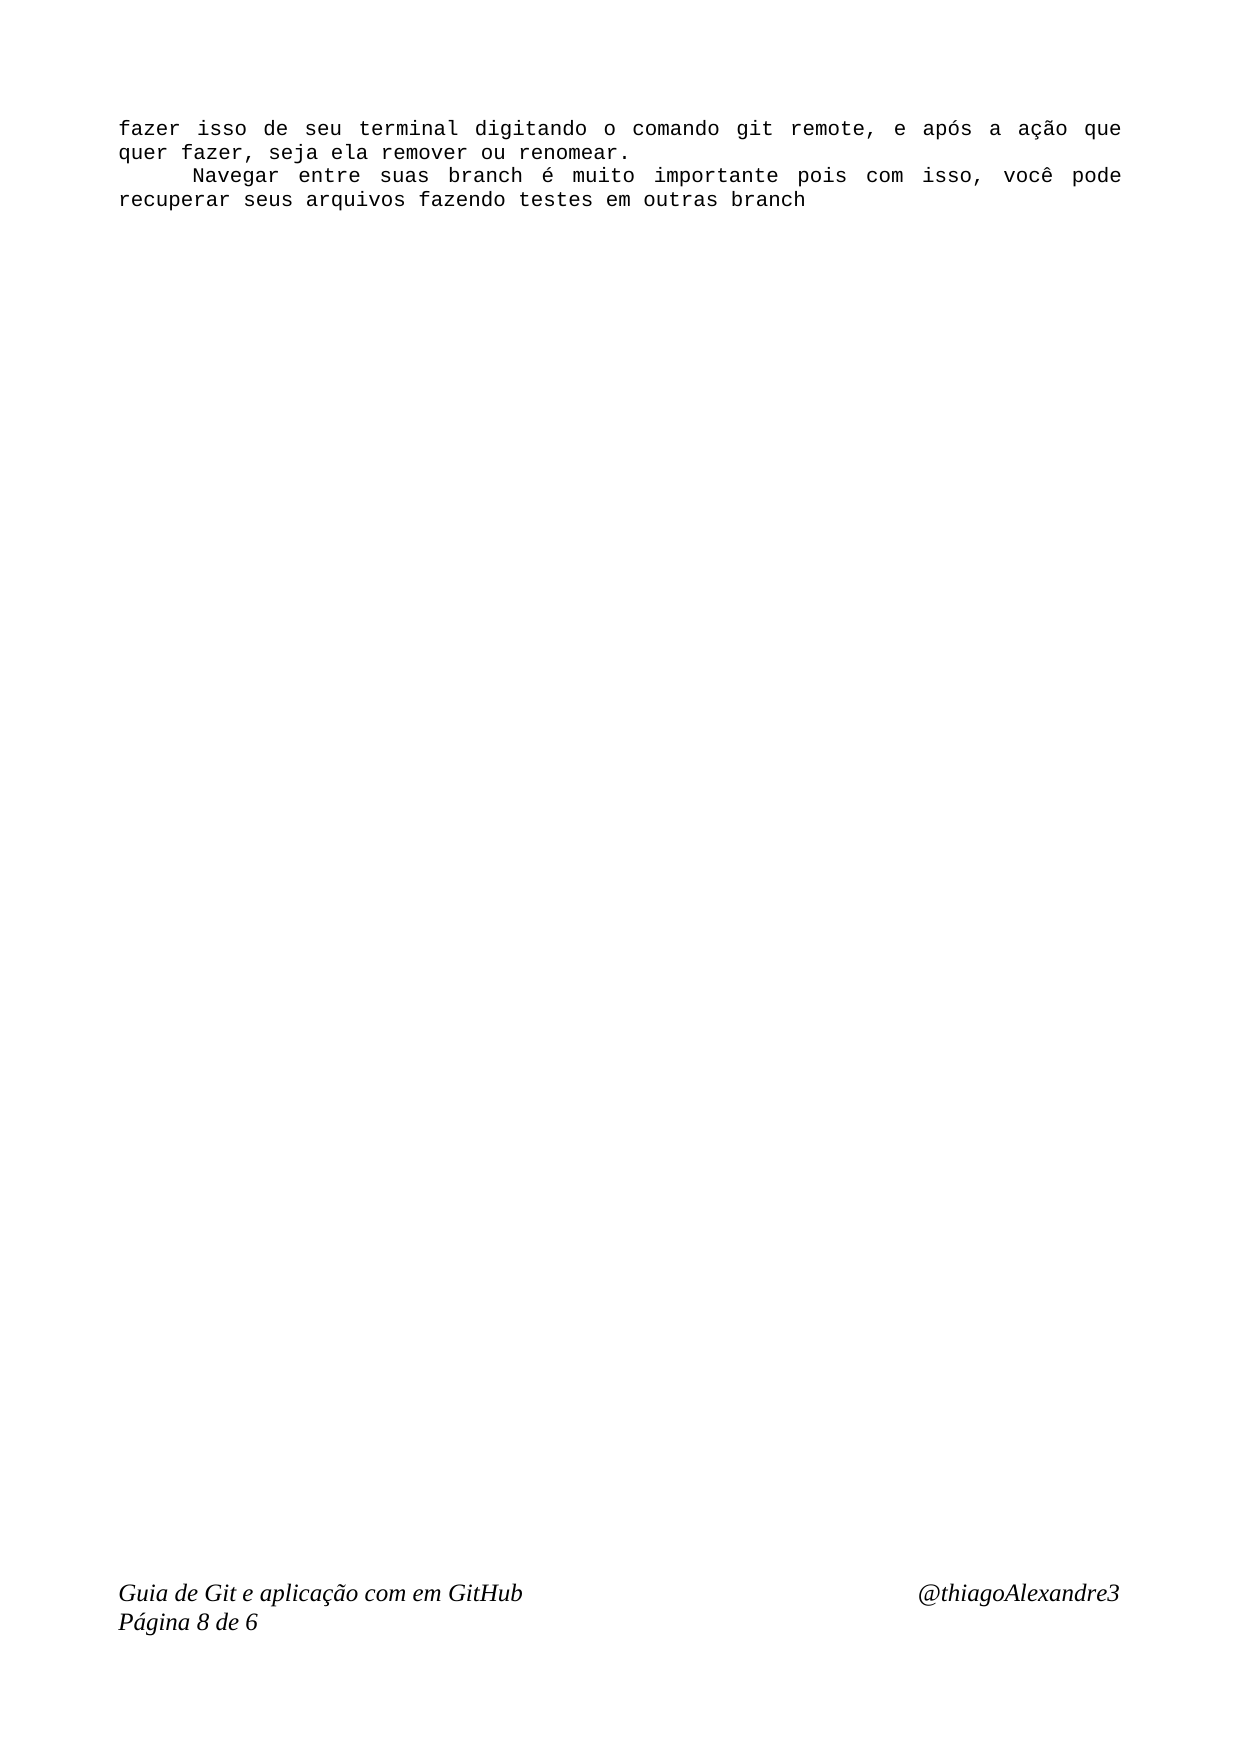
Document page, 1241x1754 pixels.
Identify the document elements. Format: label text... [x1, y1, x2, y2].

text fazer isso de seu terminal digitando o comando git remote, e após a ação que quer fazer, seja ela remover ou renomear. [118, 118, 1122, 165]
text Navegar entre suas branch é muito importante pois com isso, você pode recuperar seus arquivos fazendo testes em outras branch [118, 165, 1122, 213]
